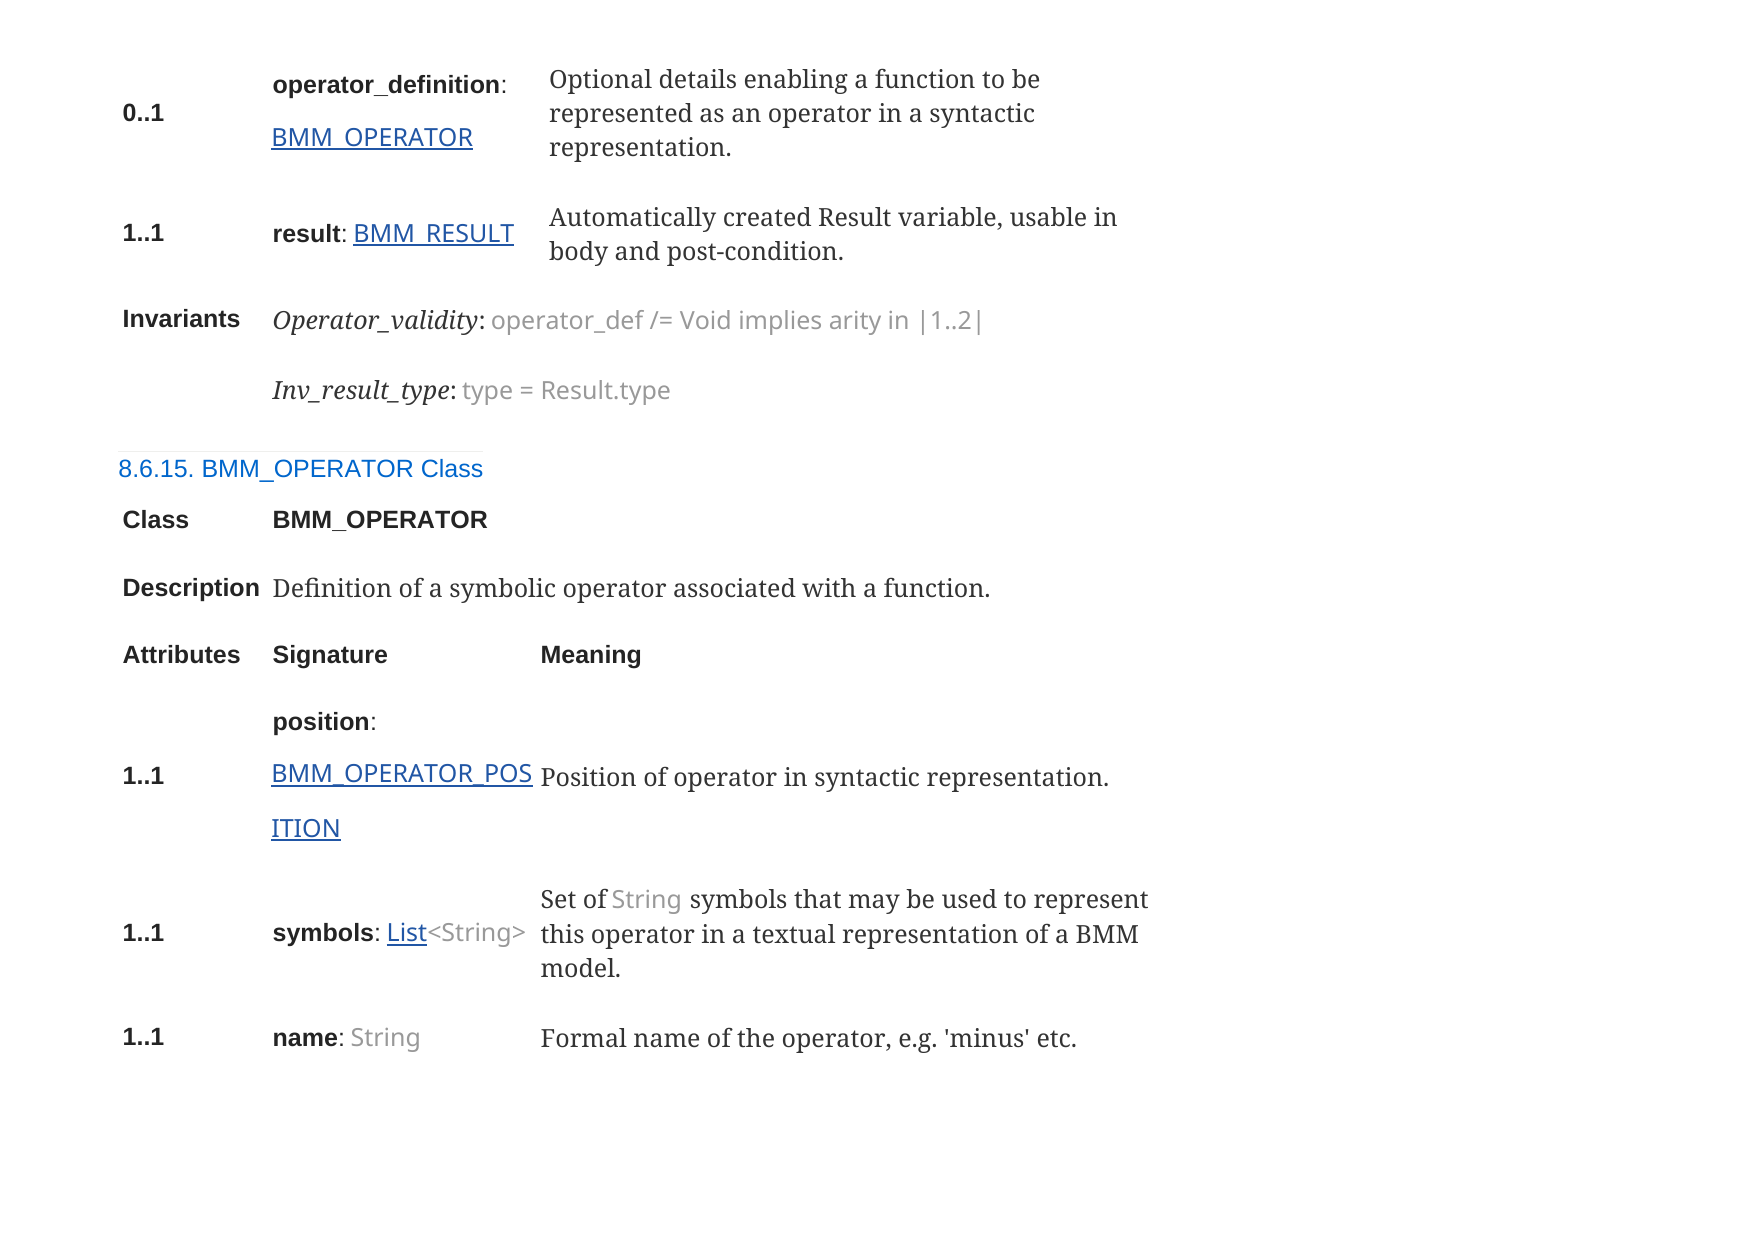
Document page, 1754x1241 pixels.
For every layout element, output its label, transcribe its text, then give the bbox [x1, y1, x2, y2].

table_cell name: String [268, 1017, 536, 1088]
table_cell 1..1 [118, 879, 268, 1017]
table_cell position: BMM_OPERATOR_POSITION [268, 704, 536, 879]
table_cell symbols: List<String> [268, 879, 536, 1017]
table_cell operator_definition: BMM_OPERATOR [268, 59, 544, 197]
table_cell Operator_validity: operator_def /= Void implies arity in |1..2| [268, 300, 1181, 369]
table_cell Attributes [118, 638, 268, 704]
table_cell Automatically created Result variable, usable in body and post-condition. [545, 197, 1181, 300]
table_cell 0..1 [118, 59, 268, 197]
table_cell Invariants [118, 300, 268, 369]
subtitle 8.6.15. BMM_OPERATOR Class [118, 451, 1695, 483]
table_cell Meaning [536, 638, 1181, 704]
table_cell [118, 369, 268, 439]
table_cell Optional details enabling a function to be represented as an operator in a syntactic representation. [545, 59, 1181, 197]
table_cell Set of String symbols that may be used to represent this operator in a textual representation of a BMM model. [536, 879, 1181, 1017]
table_header BMM_OPERATOR [268, 502, 1181, 568]
table_cell Inv_result_type: type = Result.type [268, 369, 1181, 439]
table_cell Description [118, 568, 268, 638]
table_cell 1..1 [118, 1017, 268, 1088]
table_cell Signature [268, 638, 536, 704]
table_cell 1..1 [118, 704, 268, 879]
table_cell Definition of a symbolic operator associated with a function. [268, 568, 1181, 638]
table_cell result: BMM_RESULT [268, 197, 544, 300]
table_header Class [118, 502, 268, 568]
table_cell Position of operator in syntactic representation. [536, 704, 1181, 879]
table_cell Formal name of the operator, e.g. 'minus' etc. [536, 1017, 1181, 1088]
table_cell 1..1 [118, 197, 268, 300]
